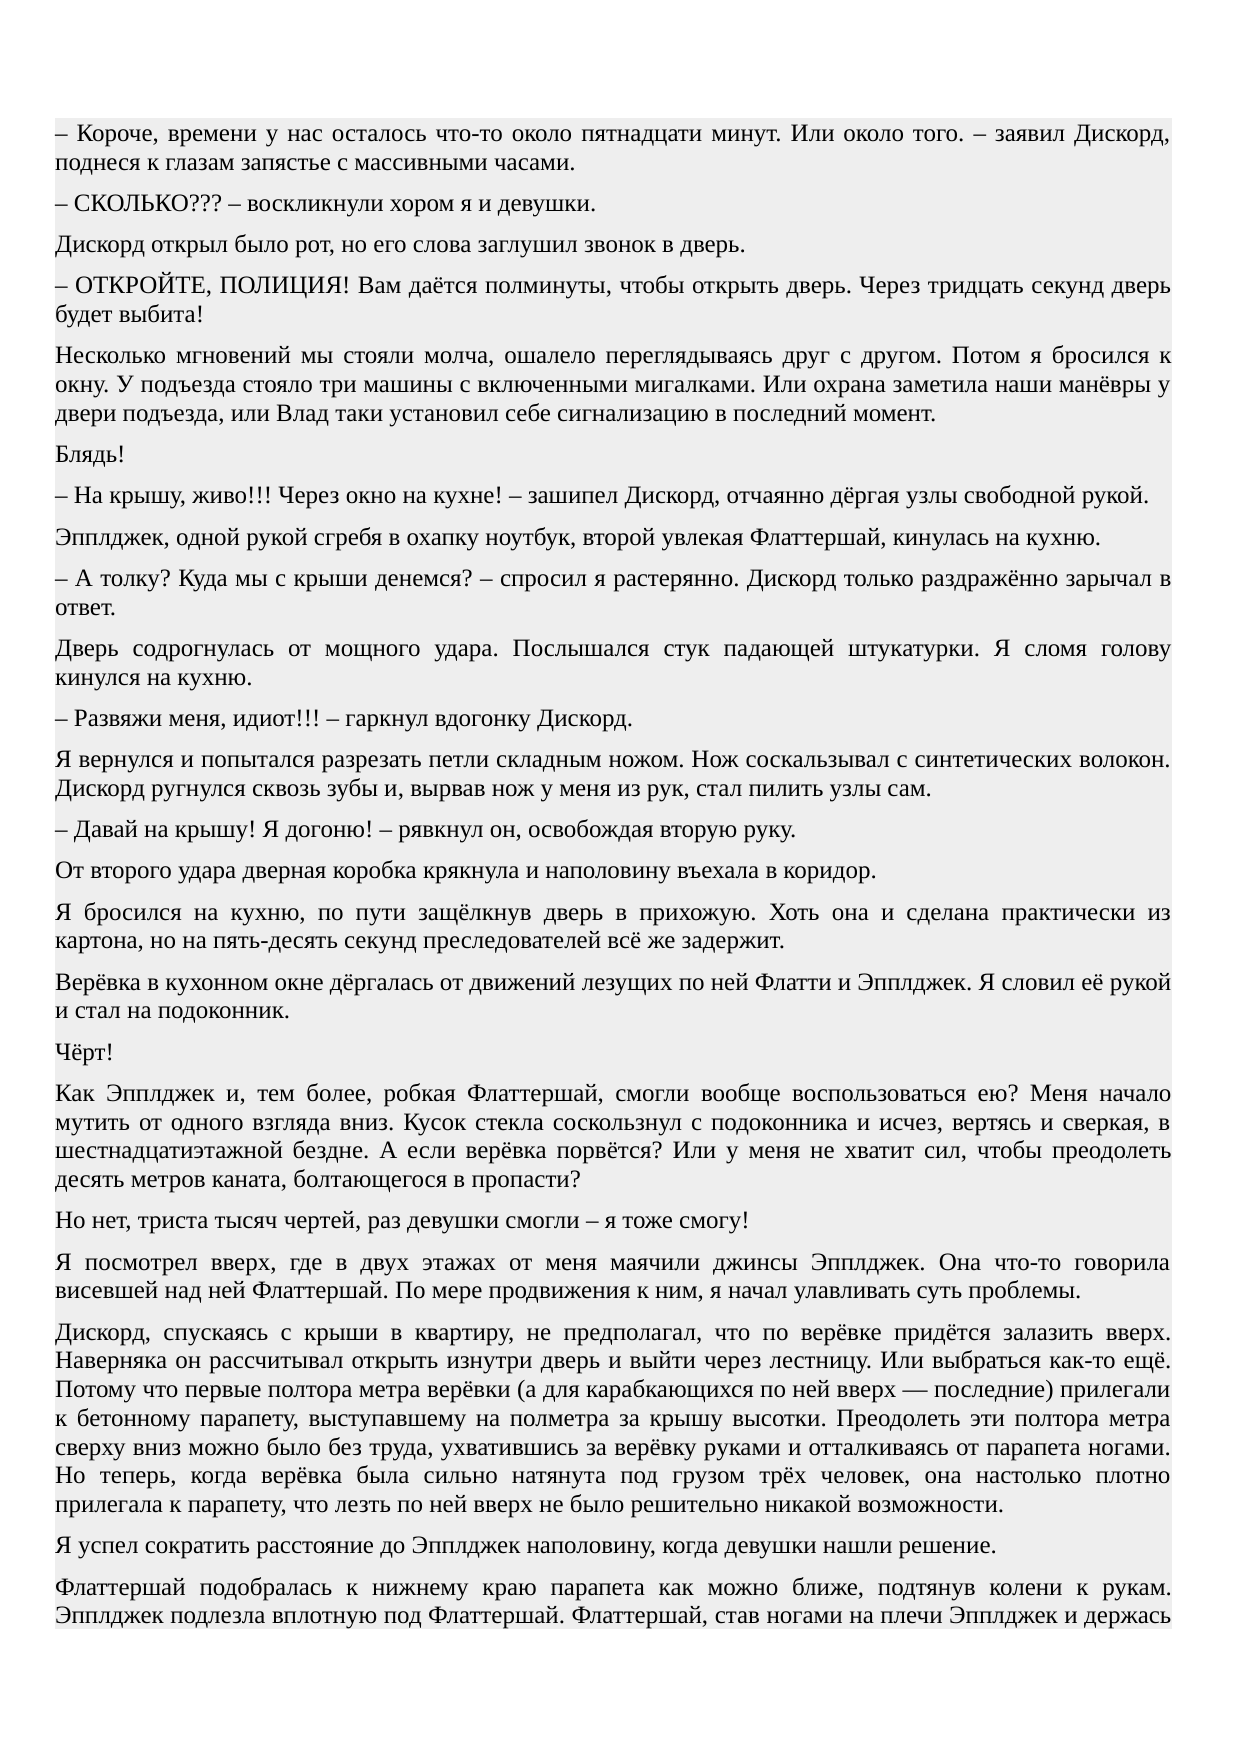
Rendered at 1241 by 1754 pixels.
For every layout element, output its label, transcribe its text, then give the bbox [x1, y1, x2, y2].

text Я посмотрел вверх, где в двух этажах от меня маячили джинсы Эпплджек. Она что-то говорила висевшей над ней Флаттершай. По мере продвижения к ним, я начал улавливать суть проблемы. [55, 1247, 1172, 1304]
text Дверь содрогнулась от мощного удара. Послышался стук падающей штукатурки. Я сломя голову кинулся на кухню. [55, 633, 1172, 691]
text Флаттершай подобралась к нижнему краю парапета как можно ближе, подтянув колени к рукам. Эпплджек подлезла вплотную под Флаттершай. Флаттершай, став ногами на плечи Эпплджек и держась [55, 1572, 1172, 1629]
text – Давай на крышу! Я догоню! – рявкнул он, освобождая вторую руку. [55, 814, 1172, 843]
text Я вернулся и попытался разрезать петли складным ножом. Нож соскальзывал с синтетических волокон. Дискорд ругнулся сквозь зубы и, вырвав нож у меня из рук, стал пилить узлы сам. [55, 744, 1172, 802]
text Блядь! [55, 439, 1172, 468]
text – ОТКРОЙТЕ, ПОЛИЦИЯ! Вам даётся полминуты, чтобы открыть дверь. Через тридцать секунд дверь будет выбита! [55, 271, 1172, 328]
text Верёвка в кухонном окне дёргалась от движений лезущих по ней Флатти и Эпплджек. Я словил её рукой и стал на подоконник. [55, 967, 1172, 1024]
text Дискорд открыл было рот, но его слова заглушил звонок в дверь. [55, 229, 1172, 258]
text – А толку? Куда мы с крыши денемся? – спросил я растерянно. Дискорд только раздражённо зарычал в ответ. [55, 563, 1172, 621]
text Как Эпплджек и, тем более, робкая Флаттершай, смогли вообще воспользоваться ею? Меня начало мутить от одного взгляда вниз. Кусок стекла соскользнул с подоконника и исчез, вертясь и сверкая, в шестнадцатиэтажной бездне. А если верёвка порвётся? Или у меня не хватит сил, чтобы преодолеть десять метров каната, болтающегося в пропасти? [55, 1078, 1172, 1193]
text Дискорд, спускаясь с крыши в квартиру, не предполагал, что по верёвке придётся залазить вверх. Наверняка он рассчитывал открыть изнутри дверь и выйти через лестницу. Или выбраться как-то ещё. Потому что первые полтора метра верёвки (а для карабкающихся по ней вверх — последние) прилегали к бетонному парапету, выступавшему на полметра за крышу высотки. Преодолеть эти полтора метра сверху вниз можно было без труда, ухватившись за верёвку руками и отталкиваясь от парапета ногами. Но теперь, когда верёвка была сильно натянута под грузом трёх человек, она настолько плотно прилегала к парапету, что лезть по ней вверх не было решительно никакой возможности. [55, 1317, 1172, 1518]
text От второго удара дверная коробка крякнула и наполовину въехала в коридор. [55, 856, 1172, 884]
text Чёрт! [55, 1037, 1172, 1066]
text Эпплджек, одной рукой сгребя в охапку ноутбук, второй увлекая Флаттершай, кинулась на кухню. [55, 522, 1172, 551]
text Несколько мгновений мы стояли молча, ошалело переглядываясь друг с другом. Потом я бросился к окну. У подъезда стояло три машины с включенными мигалками. Или охрана заметила наши манёвры у двери подъезда, или Влад таки установил себе сигнализацию в последний момент. [55, 341, 1172, 427]
text – На крышу, живо!!! Через окно на кухне! – зашипел Дискорд, отчаянно дёргая узлы свободной рукой. [55, 481, 1172, 509]
text Я успел сократить расстояние до Эпплджек наполовину, когда девушки нашли решение. [55, 1531, 1172, 1559]
text Но нет, триста тысяч чертей, раз девушки смогли – я тоже смогу! [55, 1206, 1172, 1234]
text – СКОЛЬКО??? – воскликнули хором я и девушки. [55, 188, 1172, 217]
text – Короче, времени у нас осталось что-то около пятнадцати минут. Или около того. – заявил Дискорд, поднеся к глазам запястье с массивными часами. [55, 118, 1172, 176]
text Я бросился на кухню, по пути защёлкнув дверь в прихожую. Хоть она и сделана практически из картона, но на пять-десять секунд преследователей всё же задержит. [55, 897, 1172, 954]
text – Развяжи меня, идиот!!! – гаркнул вдогонку Дискорд. [55, 703, 1172, 732]
